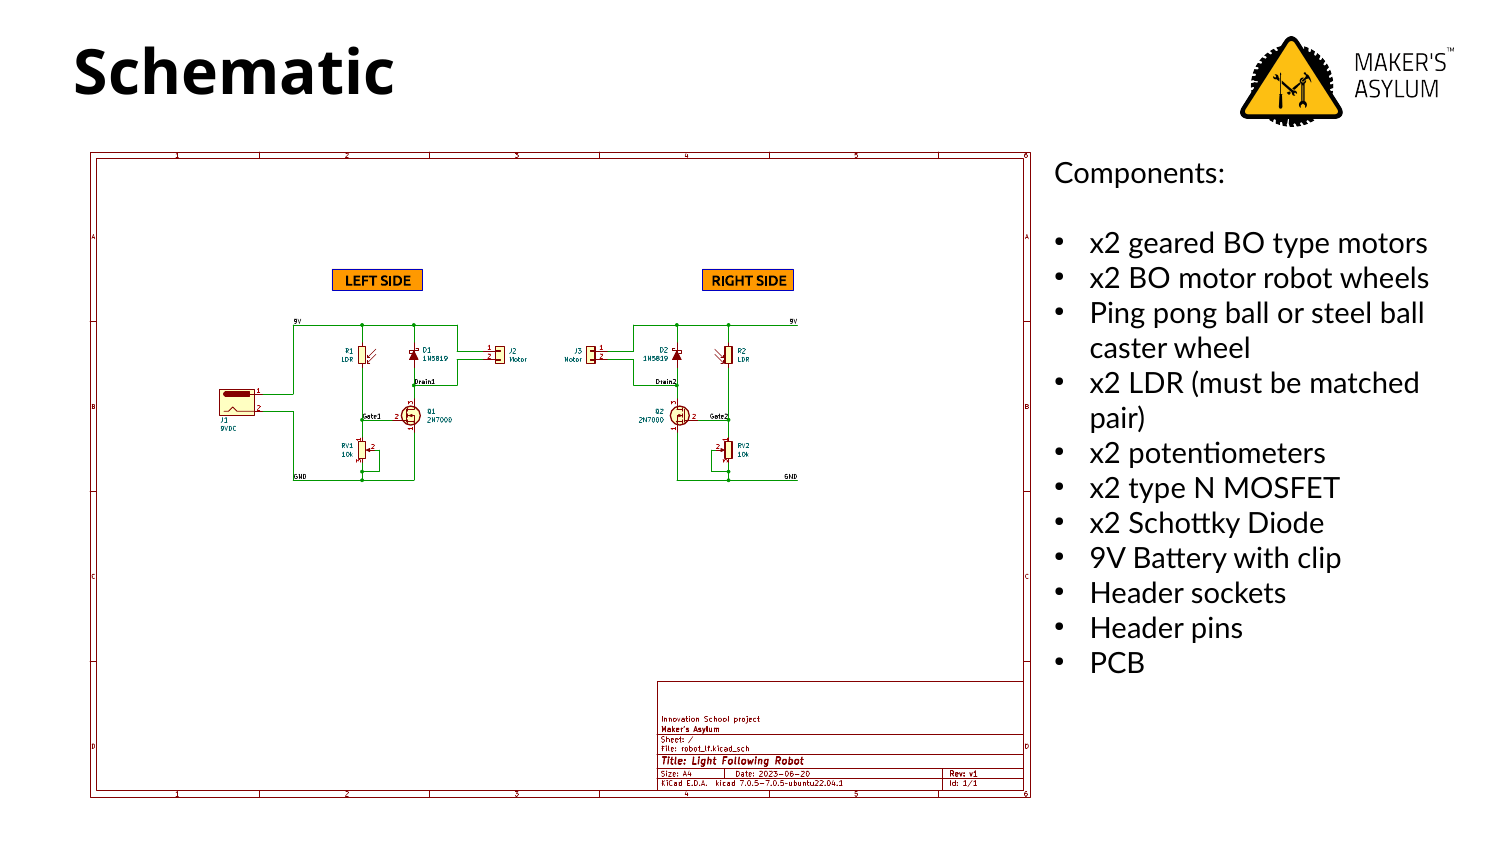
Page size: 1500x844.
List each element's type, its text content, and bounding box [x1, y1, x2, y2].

picture [88, 147, 1033, 798]
picture [1240, 36, 1454, 128]
text_box Schematic [58, 11, 822, 127]
text_box Components: x2 geared BO type motors x2 BO motor robot wheels Ping pong ball or steel ball caster wheel x2 LDR (must be matched pair) x2 potentiometers x2 type N MOSFET x2 Schottky Diode 9V Battery with clip Header sockets Header pins PCB [1039, 147, 1453, 688]
